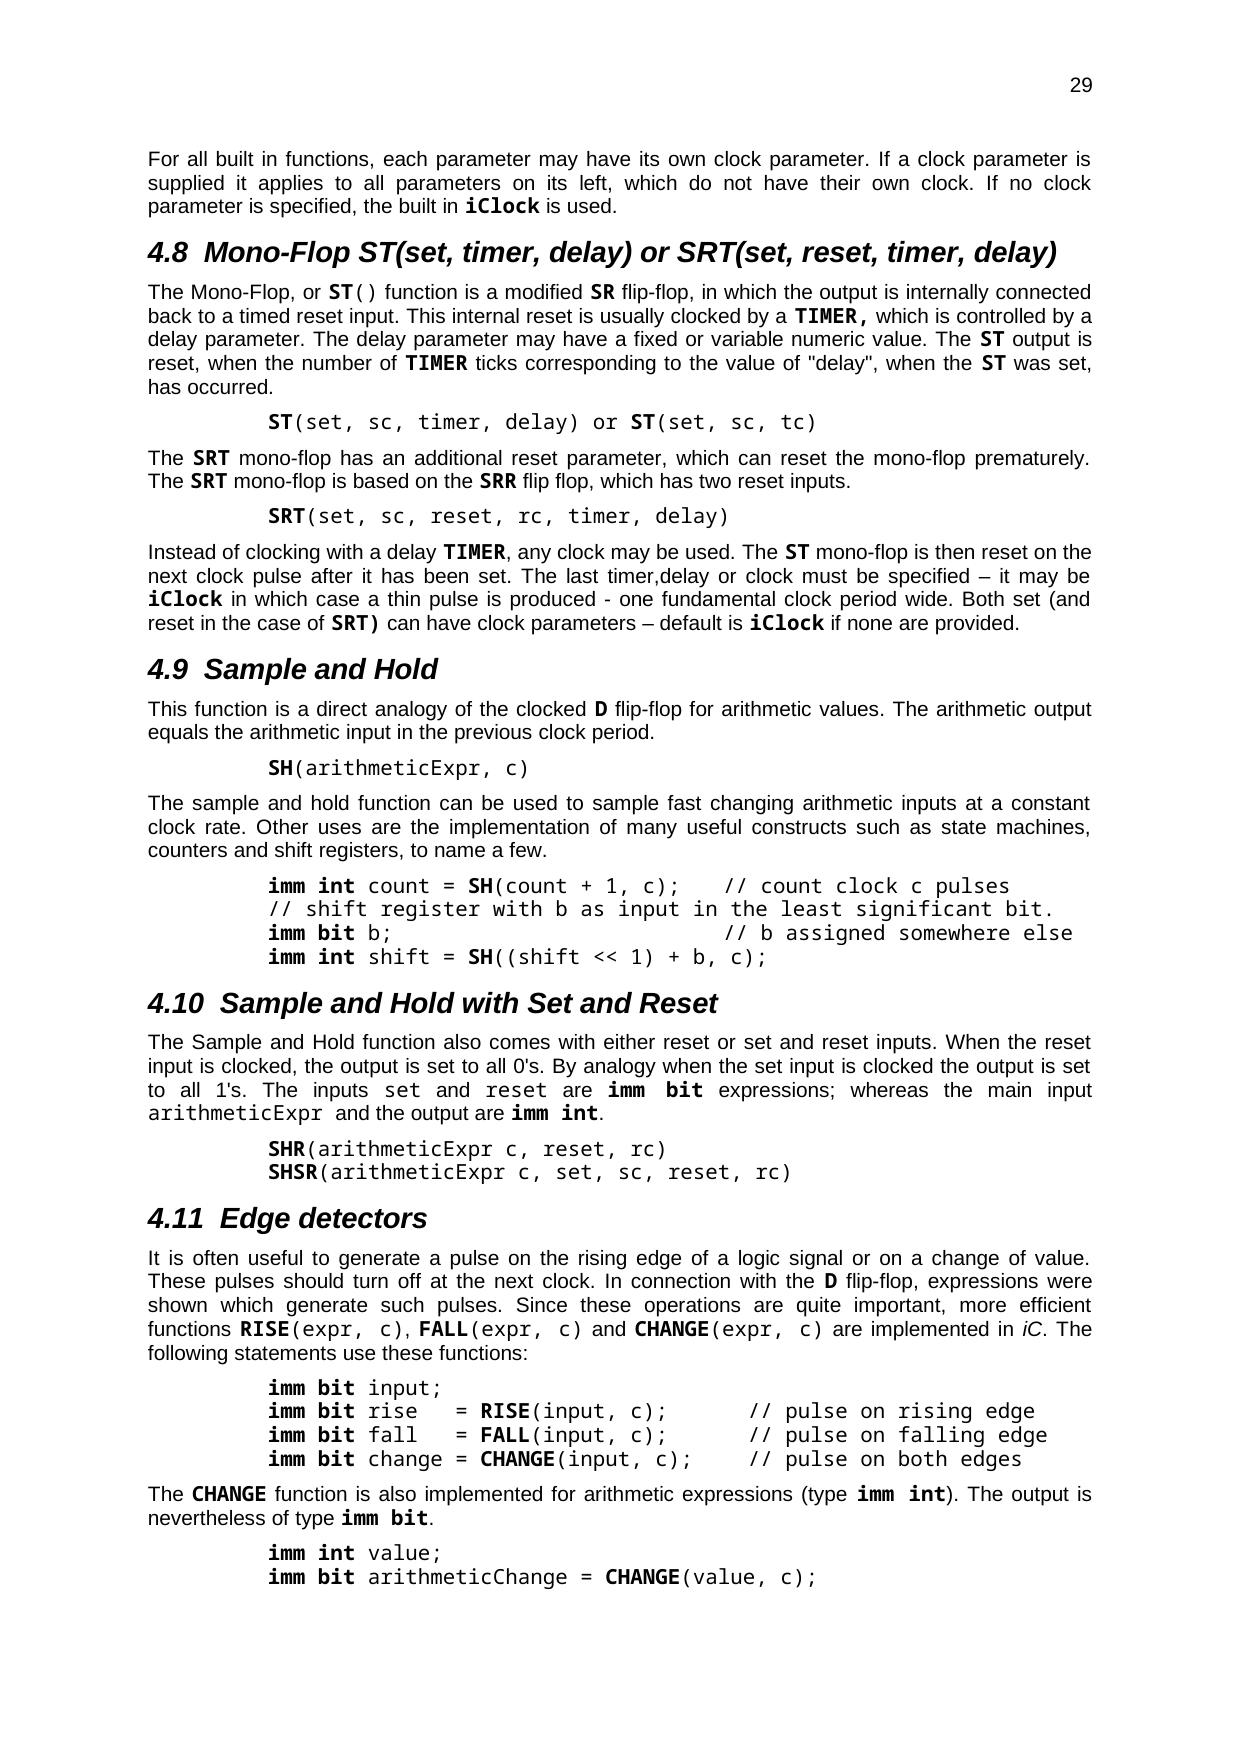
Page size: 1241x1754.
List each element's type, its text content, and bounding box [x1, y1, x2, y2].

subtitle Sample and Hold [148, 653, 1092, 685]
text imm int value; imm bit arithmeticChange = CHANGE(value, c); [268, 1542, 1092, 1589]
text SRT(set, sc, reset, rc, timer, delay) [268, 505, 1092, 529]
text The sample and hold function can be used to sample fast changing arithmetic inputs at a constant clock rate. Other uses are the implementation of many useful constructs such as state machines, counters and shift registers, to name a few. [148, 792, 1092, 862]
subtitle Mono-Flop ST(set, timer, delay) or SRT(set, reset, timer, delay) [148, 236, 1092, 269]
text imm int count = SH(count + 1, c); // count clock c pulses // shift register with b as input in the least significant bit. imm bit b; // b assigned somewhere else imm int shift = SH((shift << 1) + b, c); [268, 874, 1092, 969]
subtitle Edge detectors [148, 1202, 1092, 1235]
text imm bit input; imm bit rise = RISE(input, c); // pulse on rising edge imm bit fall = FALL(input, c); // pulse on falling edge imm bit change = CHANGE(input, c); // pulse on both edges [268, 1376, 1092, 1471]
text SH(arithmeticExpr, c) [268, 756, 1092, 780]
text For all built in functions, each parameter may have its own clock parameter. If a clock parameter is supplied it applies to all parameters on its left, which do not have their own clock. If no clock parameter is specified, the built in iClock is used. [148, 148, 1092, 219]
text The CHANGE function is also implemented for arithmetic expressions (type imm int). The output is nevertheless of type imm bit. [148, 1483, 1092, 1530]
text It is often useful to generate a pulse on the rising edge of a logic signal or on a change of value. These pulses should turn off at the next clock. In connection with the D flip-flop, expressions were shown which generate such pulses. Since these operations are quite important, more efficient functions RISE(expr, c), FALL(expr, c) and CHANGE(expr, c) are implemented in iC. The following statements use these functions: [148, 1246, 1092, 1365]
subtitle Sample and Hold with Set and Reset [148, 987, 1092, 1019]
text The Mono-Flop, or ST() function is a modified SR flip-flop, in which the output is internally connected back to a timed reset input. This internal reset is usually clocked by a TIMER, which is controlled by a delay parameter. The delay parameter may have a fixed or variable numeric value. The ST output is reset, when the number of TIMER ticks corresponding to the value of "delay", when the ST was set, has occurred. [148, 281, 1092, 399]
text The SRT mono-flop has an additional reset parameter, which can reset the mono-flop prematurely. The SRT mono-flop is based on the SRR flip flop, which has two reset inputs. [148, 446, 1092, 493]
text This function is a direct analogy of the clocked D flip-flop for arithmetic values. The arithmetic output equals the arithmetic input in the previous clock period. [148, 697, 1092, 744]
text Instead of clocking with a delay TIMER, any clock may be used. The ST mono-flop is then reset on the next clock pulse after it has been set. The last timer,delay or clock must be specified – it may be iClock in which case a thin pulse is produced - one fundamental clock period wide. Both set (and reset in the case of SRT) can have clock parameters – default is iClock if none are provided. [148, 541, 1092, 635]
text The Sample and Hold function also comes with either reset or set and reset inputs. When the reset input is clocked, the output is set to all 0's. By analogy when the set input is clocked the output is set to all 1's. The inputs set and reset are imm bit expressions; whereas the main input arithmeticExpr and the output are imm int. [148, 1031, 1092, 1125]
text SHR(arithmeticExpr c, reset, rc) SHSR(arithmeticExpr c, set, sc, reset, rc) [268, 1137, 1092, 1184]
text ST(set, sc, timer, delay) or ST(set, sc, tc) [268, 411, 1092, 434]
